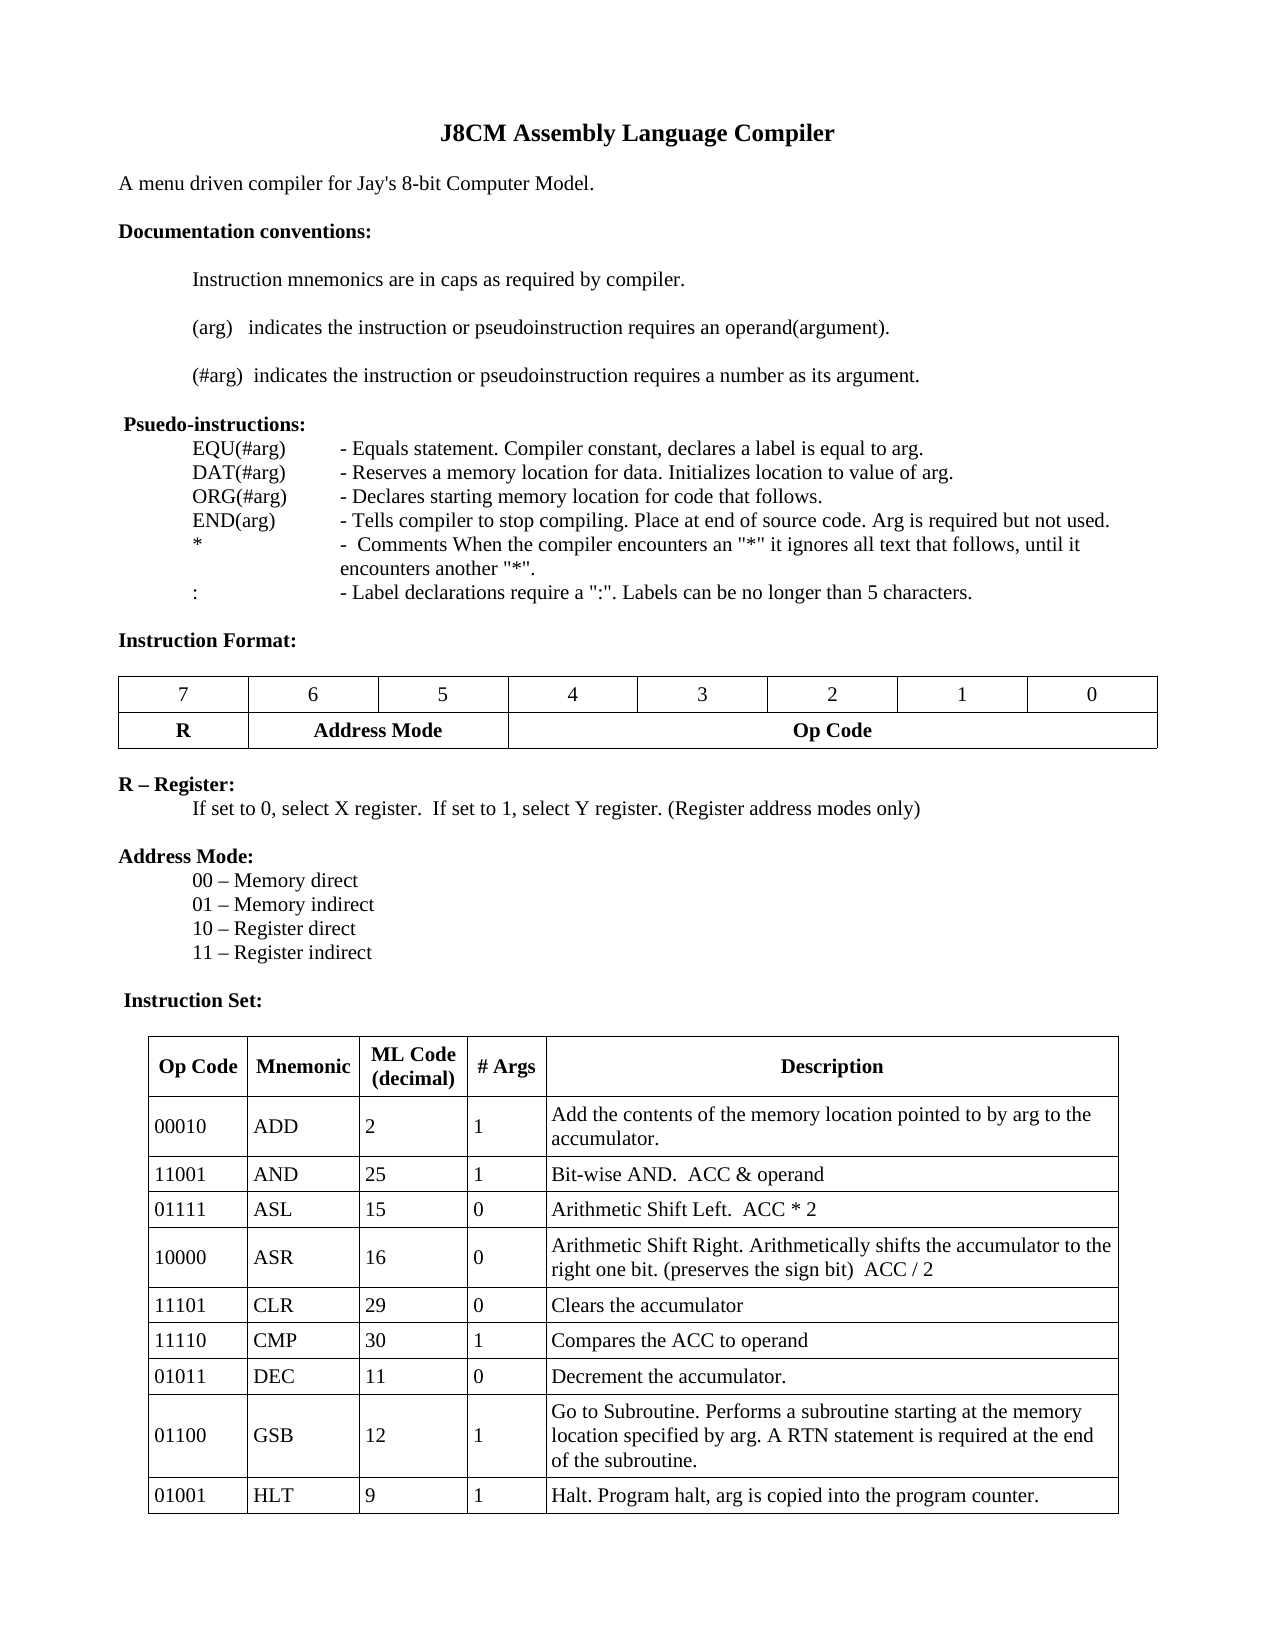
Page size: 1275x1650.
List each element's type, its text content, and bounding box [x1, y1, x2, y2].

table_header # Args [468, 1037, 546, 1096]
table_header 6 [249, 677, 378, 712]
table_cell 00010 [149, 1097, 247, 1156]
table_cell 10000 [149, 1228, 247, 1287]
table_cell 1 [468, 1323, 546, 1358]
text Instruction Format: [118, 628, 1157, 652]
table_cell 9 [360, 1478, 467, 1513]
table_cell 2 [360, 1097, 467, 1156]
table_cell Bit-wise AND. ACC & operand [547, 1157, 1118, 1191]
table_cell Decrement the accumulator. [547, 1359, 1118, 1393]
text DAT(#arg) - Reserves a memory location for data. Initializes location to value of arg. [192, 460, 1157, 484]
table_cell Add the contents of the memory location pointed to by arg to the accumulator. [547, 1097, 1118, 1156]
table_header 4 [509, 677, 637, 712]
table_cell Go to Subroutine. Performs a subroutine starting at the memory location specified by arg. A RTN statement is required at the end of the subroutine. [547, 1395, 1118, 1477]
text Psuedo-instructions: [118, 412, 1157, 436]
table_header 3 [638, 677, 767, 712]
table_cell ASL [248, 1192, 359, 1227]
table_header 0 [1028, 677, 1157, 712]
table_cell ADD [248, 1097, 359, 1156]
table_cell 0 [468, 1288, 546, 1322]
table_cell 11 [360, 1359, 467, 1393]
table_cell 30 [360, 1323, 467, 1358]
table_cell R [119, 713, 248, 747]
table_cell 11110 [149, 1323, 247, 1358]
table_cell CLR [248, 1288, 359, 1322]
text R – Register: [118, 772, 1157, 796]
table_cell ASR [248, 1228, 359, 1287]
text 01 – Memory indirect [192, 892, 1157, 916]
table_cell Address Mode [249, 713, 508, 747]
table_cell 01100 [149, 1395, 247, 1477]
table_cell 0 [468, 1228, 546, 1287]
text ORG(#arg) - Declares starting memory location for code that follows. [192, 484, 1157, 508]
table_cell 0 [468, 1359, 546, 1393]
table_cell DEC [248, 1359, 359, 1393]
table_header Mnemonic [248, 1037, 359, 1096]
table_cell 1 [468, 1157, 546, 1191]
text Instruction Set: [118, 988, 1157, 1012]
text 10 – Register direct [192, 916, 1157, 940]
text (#arg) indicates the instruction or pseudoinstruction requires a number as its argument. [118, 363, 1157, 387]
table_cell 11101 [149, 1288, 247, 1322]
table_cell Arithmetic Shift Left. ACC * 2 [547, 1192, 1118, 1227]
table_cell 01001 [149, 1478, 247, 1513]
table_header ML Code (decimal) [360, 1037, 467, 1096]
table_cell 01111 [149, 1192, 247, 1227]
table_header 7 [119, 677, 248, 712]
text Documentation conventions: [118, 219, 1157, 243]
table_cell 29 [360, 1288, 467, 1322]
table_cell AND [248, 1157, 359, 1191]
table_cell 1 [468, 1395, 546, 1477]
text * - Comments When the compiler encounters an "*" it ignores all text that follows, until it encounters another "*". [192, 532, 1157, 580]
table_header 5 [379, 677, 508, 712]
table_cell 25 [360, 1157, 467, 1191]
table_header 1 [898, 677, 1027, 712]
text EQU(#arg) - Equals statement. Compiler constant, declares a label is equal to arg. [192, 436, 1157, 460]
text Address Mode: [118, 844, 1157, 868]
table_header 2 [768, 677, 897, 712]
text 00 – Memory direct [192, 868, 1157, 892]
table_header Description [547, 1037, 1118, 1096]
table_cell 1 [468, 1478, 546, 1513]
text Instruction mnemonics are in caps as required by compiler. [118, 267, 1157, 291]
table_cell GSB [248, 1395, 359, 1477]
table_cell 16 [360, 1228, 467, 1287]
text : - Label declarations require a ":". Labels can be no longer than 5 characters. [192, 580, 1157, 604]
table_cell Clears the accumulator [547, 1288, 1118, 1322]
text END(arg) - Tells compiler to stop compiling. Place at end of source code. Arg is required but not used. [192, 508, 1157, 532]
text J8CM Assembly Language Compiler [118, 118, 1157, 147]
table_cell 01011 [149, 1359, 247, 1393]
table_header Op Code [149, 1037, 247, 1096]
table_cell Compares the ACC to operand [547, 1323, 1118, 1358]
table_cell CMP [248, 1323, 359, 1358]
table_cell Halt. Program halt, arg is copied into the program counter. [547, 1478, 1118, 1513]
table_cell Op Code [509, 713, 1157, 747]
table_cell 11001 [149, 1157, 247, 1191]
text If set to 0, select X register. If set to 1, select Y register. (Register address modes only) [192, 796, 1157, 820]
table_cell 0 [468, 1192, 546, 1227]
text A menu driven compiler for Jay's 8-bit Computer Model. [118, 171, 1157, 195]
table_cell Arithmetic Shift Right. Arithmetically shifts the accumulator to the right one bit. (preserves the sign bit) ACC / 2 [547, 1228, 1118, 1287]
table_cell 15 [360, 1192, 467, 1227]
table_cell HLT [248, 1478, 359, 1513]
table_cell 12 [360, 1395, 467, 1477]
text (arg) indicates the instruction or pseudoinstruction requires an operand(argument). [118, 315, 1157, 339]
table_cell 1 [468, 1097, 546, 1156]
text 11 – Register indirect [192, 940, 1157, 964]
